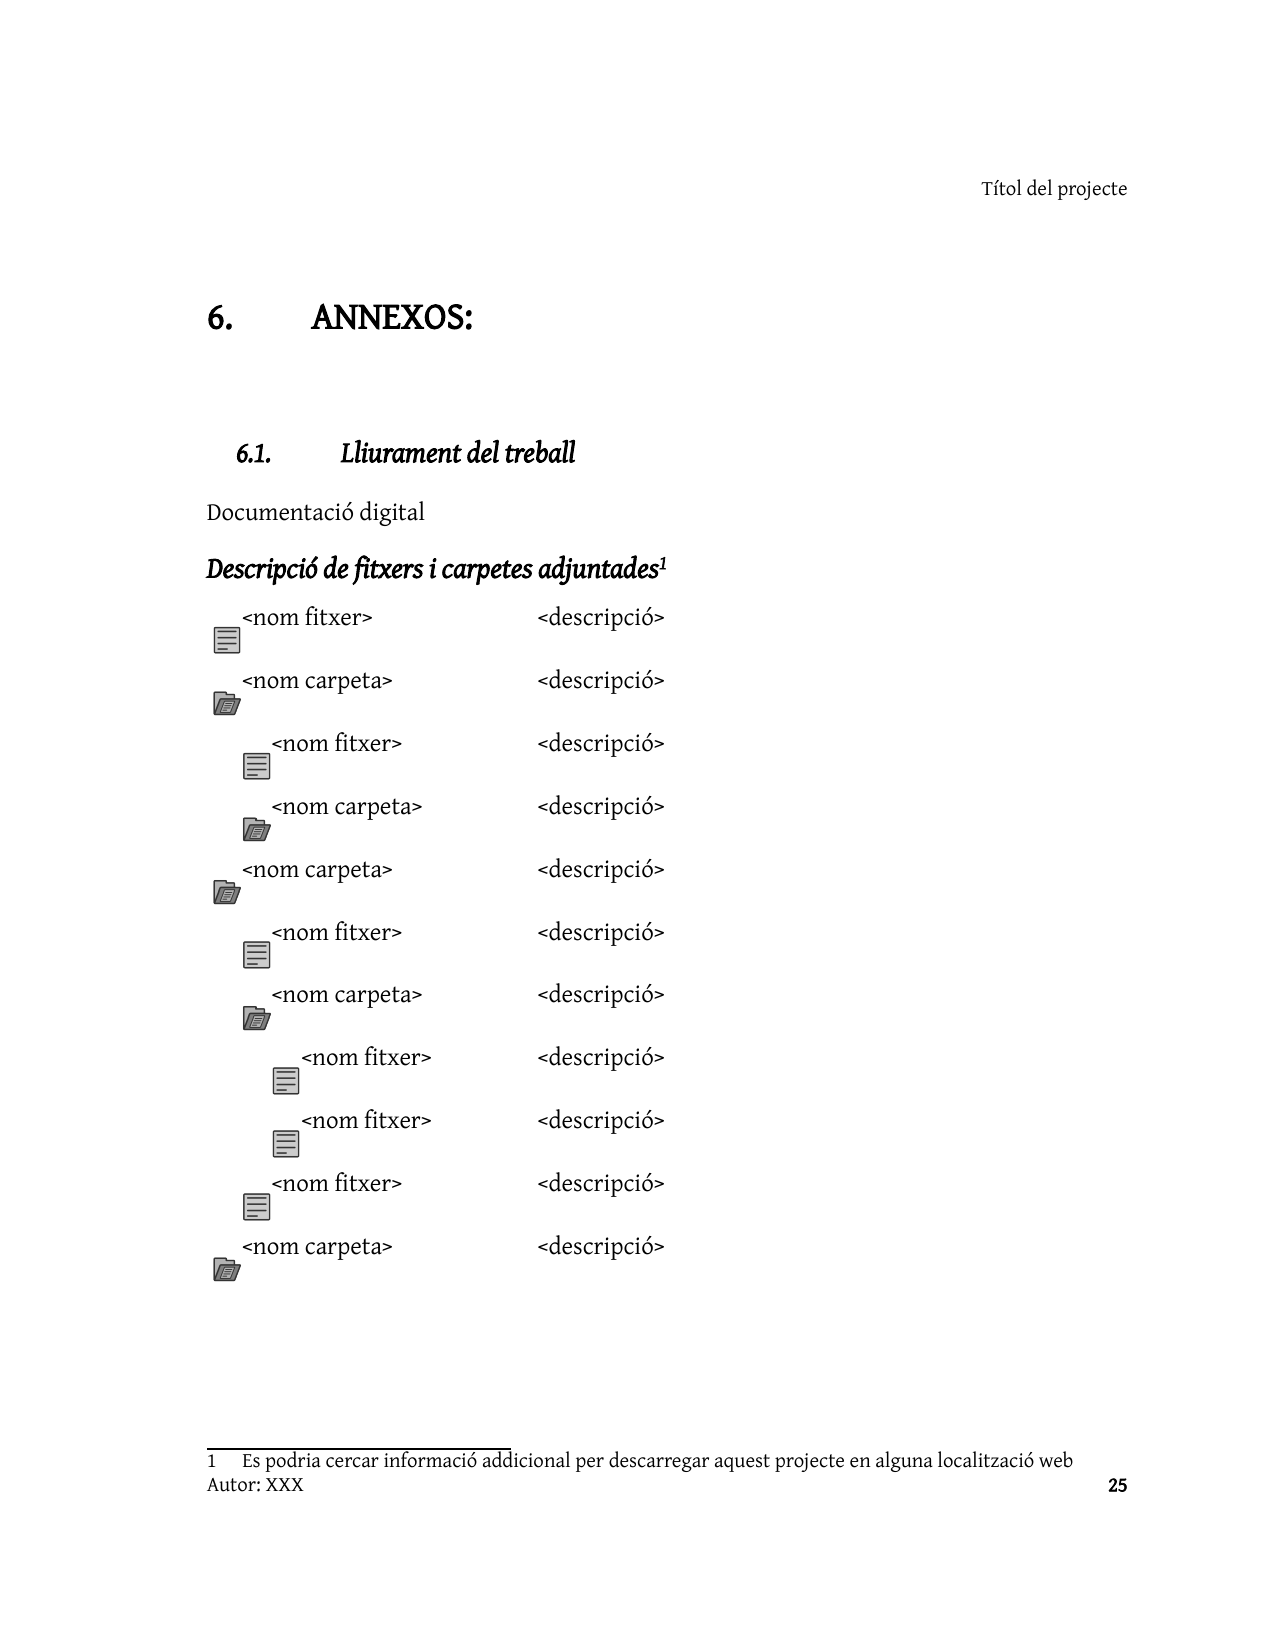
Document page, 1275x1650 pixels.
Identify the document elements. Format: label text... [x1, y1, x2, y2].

subtitle Descripció de fitxers i carpetes adjuntades [207, 552, 1127, 585]
table_cell <descripció> [532, 1038, 1122, 1101]
table_cell <nom carpeta> [207, 1227, 532, 1290]
table_cell <nom carpeta> [207, 975, 532, 1038]
table_cell <descripció> [532, 1227, 1122, 1290]
table_cell <descripció> [532, 1164, 1122, 1227]
table_header <nom fitxer> [207, 598, 532, 661]
table_cell <nom carpeta> [207, 661, 532, 723]
table_cell <nom fitxer> [207, 1038, 532, 1101]
table_cell <nom fitxer> [207, 912, 532, 975]
table_cell <nom fitxer> [207, 1101, 532, 1164]
table_cell <descripció> [532, 912, 1122, 975]
table_cell <descripció> [532, 786, 1122, 849]
subtitle Documentació digital [207, 498, 1127, 527]
list ANNEXOS: [207, 295, 1127, 382]
table_cell <nom fitxer> [207, 724, 532, 786]
table_cell <descripció> [532, 975, 1122, 1038]
table_cell <nom carpeta> [207, 849, 532, 912]
table_cell <descripció> [532, 661, 1122, 723]
table_cell <descripció> [532, 724, 1122, 786]
table_cell <nom carpeta> [207, 786, 532, 849]
list Lliurament del treball [236, 437, 1127, 469]
table_cell <nom fitxer> [207, 1164, 532, 1227]
text Es podria cercar informació addicional per descarregar aquest projecte en alguna localització web [207, 1449, 1127, 1473]
table_header <descripció> [532, 598, 1122, 661]
table_cell <descripció> [532, 1101, 1122, 1164]
table_cell <descripció> [532, 849, 1122, 912]
